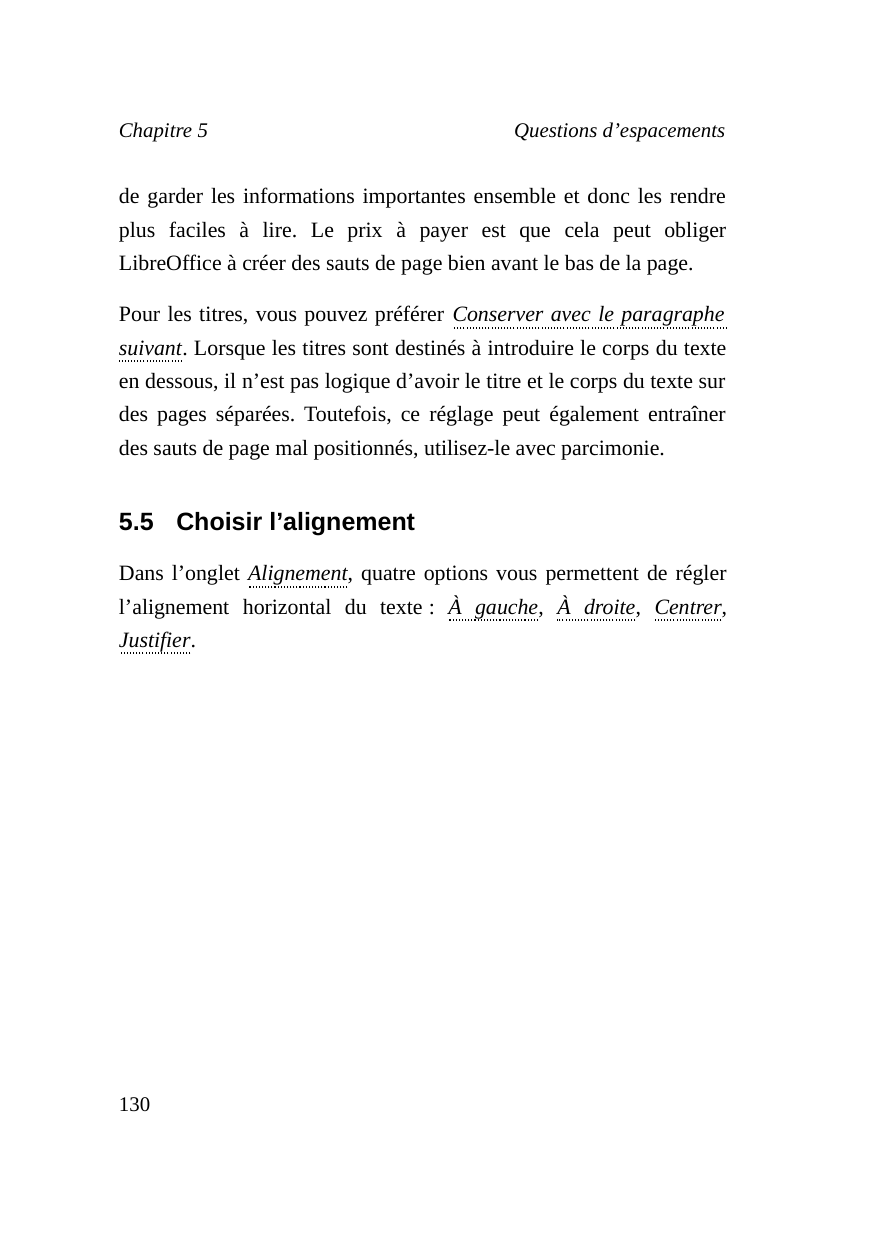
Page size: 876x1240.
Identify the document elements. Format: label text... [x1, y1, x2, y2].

text de garder les informations importantes ensemble et donc les rendre plus faciles à lire. Le prix à payer est que cela peut obliger LibreOffice à créer des sauts de page bien avant le bas de la page. [119, 177, 727, 277]
text Pour les titres, vous pouvez préférer Conserver avec le paragraphe suivant. Lorsque les titres sont destinés à introduire le corps du texte en dessous, il n’est pas logique d’avoir le titre et le corps du texte sur des pages séparées. Toutefois, ce réglage peut également entraîner des sauts de page mal positionnés, utilisez-le avec parcimonie. [119, 295, 727, 462]
text Dans l’onglet Alignement, quatre options vous permettent de régler l’alignement horizontal du texte : À gauche, À droite, Centrer, Justifier. [119, 554, 727, 654]
subtitle Choisir l’alignement [119, 504, 727, 537]
